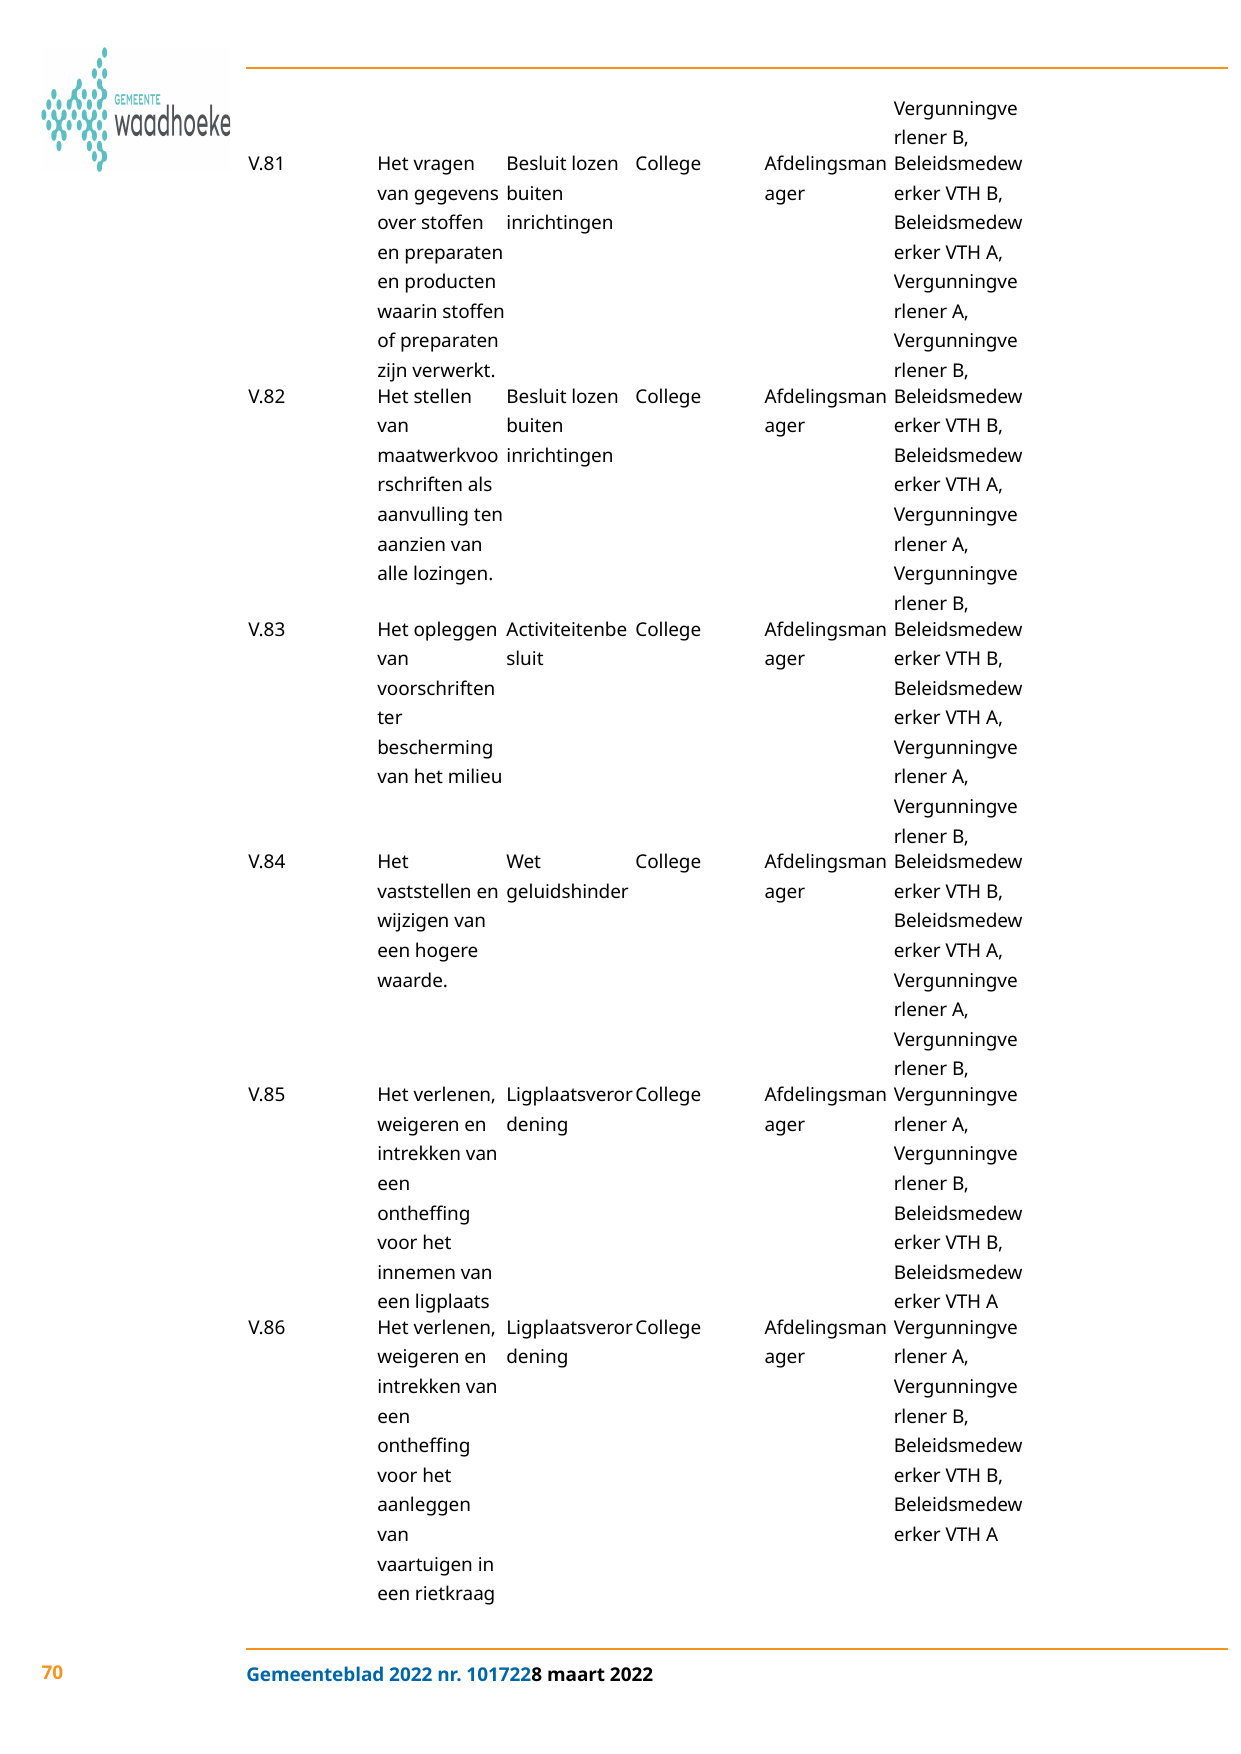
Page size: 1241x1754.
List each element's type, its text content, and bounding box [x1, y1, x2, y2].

table_cell Ligplaatsverordening [506, 1314, 635, 1606]
table_cell V.82 [248, 383, 377, 616]
table_cell College [635, 616, 764, 848]
table_cell Vergunningverlener A, Vergunningverlener B, Beleidsmedewerker VTH B, Beleidsmedewerker VTH A [894, 1081, 1022, 1314]
table_cell V.83 [248, 616, 377, 848]
table_cell Vergunningverlener B, [894, 95, 1022, 150]
table_cell Afdelingsmanager [764, 1314, 893, 1606]
table_cell Het vragen van gegevens over stoffen en preparaten en producten waarin stoffen of preparaten zijn verwerkt. [377, 150, 506, 383]
table_cell College [635, 1081, 764, 1314]
table_cell Afdelingsmanager [764, 1081, 893, 1314]
table_cell Beleidsmedewerker VTH B, Beleidsmedewerker VTH A, Vergunningverlener A, Vergunningverlener B, [894, 150, 1022, 383]
table_cell Afdelingsmanager [764, 849, 893, 1081]
table_cell Het verlenen, weigeren en intrekken van een ontheffing voor het innemen van een ligplaats [377, 1081, 506, 1314]
table_cell V.81 [248, 150, 377, 383]
table_cell Afdelingsmanager [764, 383, 893, 616]
table_cell [635, 95, 764, 150]
table_cell Het opleggen van voorschriften ter bescherming van het milieu [377, 616, 506, 848]
table_cell Wet geluidshinder [506, 849, 635, 1081]
table_cell [377, 95, 506, 150]
table_cell Besluit lozen buiten inrichtingen [506, 383, 635, 616]
table_cell College [635, 383, 764, 616]
picture [41, 47, 231, 172]
table_cell [506, 95, 635, 150]
table_cell Beleidsmedewerker VTH B, Beleidsmedewerker VTH A, Vergunningverlener A, Vergunningverlener B, [894, 616, 1022, 848]
table_cell College [635, 849, 764, 1081]
table_cell Het vaststellen en wijzigen van een hogere waarde. [377, 849, 506, 1081]
table_cell Het stellen van maatwerkvoorschriften als aanvulling ten aanzien van alle lozingen. [377, 383, 506, 616]
table_cell Activiteitenbesluit [506, 616, 635, 848]
table_cell Vergunningverlener A, Vergunningverlener B, Beleidsmedewerker VTH B, Beleidsmedewerker VTH A [894, 1314, 1022, 1606]
table_cell Besluit lozen buiten inrichtingen [506, 150, 635, 383]
table_cell Afdelingsmanager [764, 616, 893, 848]
table_cell Afdelingsmanager [764, 150, 893, 383]
table_cell College [635, 150, 764, 383]
table_cell V.84 [248, 849, 377, 1081]
table_cell V.85 [248, 1081, 377, 1314]
table_cell Het verlenen, weigeren en intrekken van een ontheffing voor het aanleggen van vaartuigen in een rietkraag [377, 1314, 506, 1606]
table_cell College [635, 1314, 764, 1606]
table_cell Beleidsmedewerker VTH B, Beleidsmedewerker VTH A, Vergunningverlener A, Vergunningverlener B, [894, 849, 1022, 1081]
table_cell [764, 95, 893, 150]
table_cell Ligplaatsverordening [506, 1081, 635, 1314]
table_cell Beleidsmedewerker VTH B, Beleidsmedewerker VTH A, Vergunningverlener A, Vergunningverlener B, [894, 383, 1022, 616]
table_cell [248, 95, 377, 150]
table_cell V.86 [248, 1314, 377, 1606]
